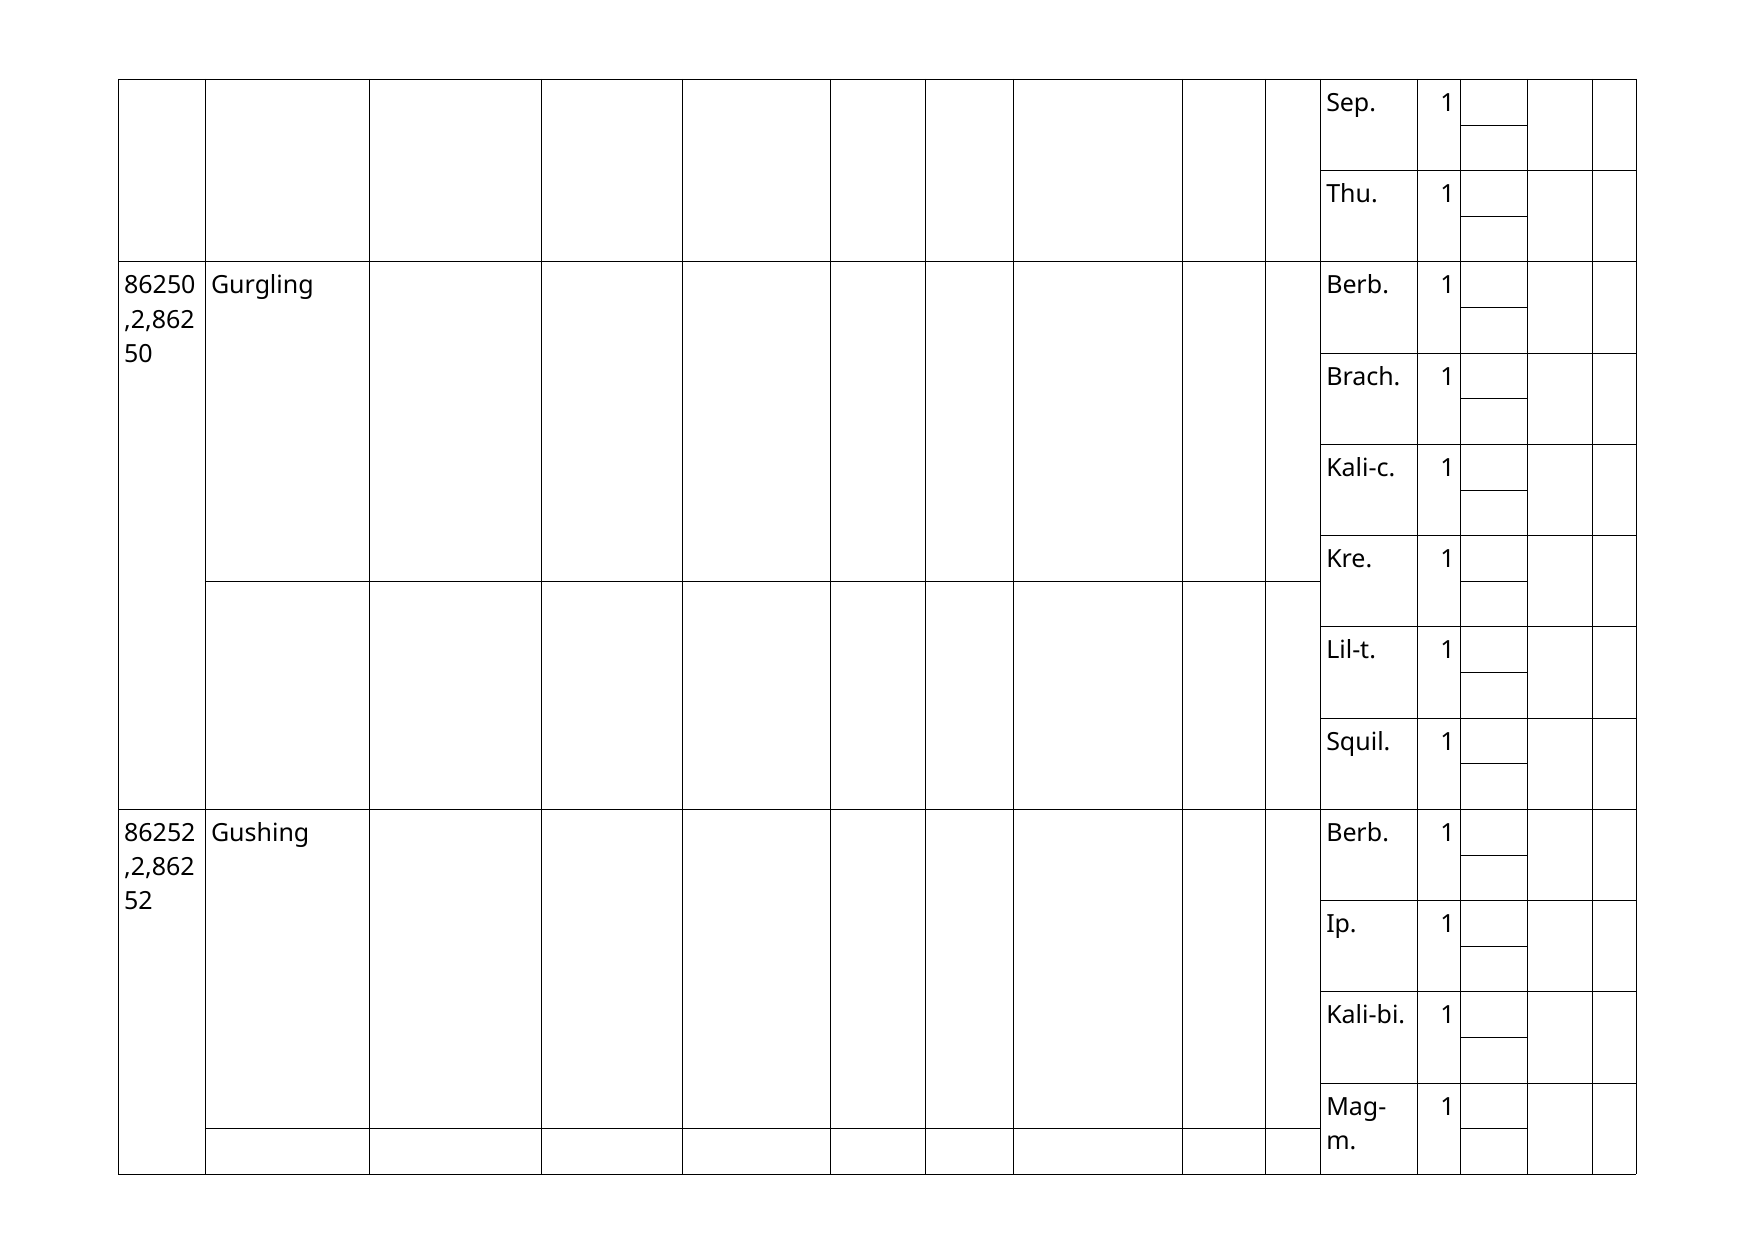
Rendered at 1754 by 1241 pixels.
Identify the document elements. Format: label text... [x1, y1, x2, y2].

table_cell [542, 80, 682, 261]
table_cell [1528, 992, 1592, 1083]
table_cell [831, 810, 925, 1128]
table_cell [1528, 80, 1592, 170]
table_cell 1 [1418, 445, 1460, 535]
table_cell 86252,2,86252 [119, 810, 205, 1174]
table_cell [1461, 719, 1527, 763]
table_cell [1461, 856, 1527, 900]
table_cell [1014, 262, 1182, 581]
table_cell [926, 582, 1013, 809]
table_cell Mag-m. [1321, 1084, 1417, 1174]
table_cell [206, 1129, 369, 1174]
table_cell [1461, 992, 1527, 1037]
table_cell [831, 1129, 925, 1174]
table_cell [370, 80, 541, 261]
table_cell [1461, 627, 1527, 672]
table_cell [1461, 901, 1527, 946]
table_cell 1 [1418, 354, 1460, 444]
table_cell [1593, 992, 1636, 1083]
table_cell [926, 810, 1013, 1128]
table_cell [1183, 1129, 1265, 1174]
table_cell Gushing [206, 810, 369, 1128]
table_cell [370, 262, 541, 581]
table_cell 86250,2,86250 [119, 262, 205, 809]
table_cell [1528, 536, 1592, 626]
table_cell [1461, 1129, 1527, 1174]
table_cell [683, 1129, 830, 1174]
table_cell [206, 582, 369, 809]
table_cell [1183, 80, 1265, 261]
table_cell [1528, 901, 1592, 991]
table_cell [542, 582, 682, 809]
table_cell [1461, 262, 1527, 307]
table_cell [831, 262, 925, 581]
table_cell [1528, 810, 1592, 900]
table_cell [926, 1129, 1013, 1174]
table_cell [542, 810, 682, 1128]
table_cell [1593, 719, 1636, 809]
table_cell Kali-bi. [1321, 992, 1417, 1083]
table_cell 1 [1418, 810, 1460, 900]
table_cell [683, 262, 830, 581]
table_cell [1528, 445, 1592, 535]
table_cell [1266, 810, 1320, 1128]
table_cell [1528, 627, 1592, 718]
table_cell [1183, 262, 1265, 581]
table_cell [831, 80, 925, 261]
table_cell [1528, 1084, 1592, 1174]
table_cell [1266, 1129, 1320, 1174]
table_cell Ip. [1321, 901, 1417, 991]
table_cell Squil. [1321, 719, 1417, 809]
table_cell [1461, 673, 1527, 718]
table_cell 1 [1418, 627, 1460, 718]
table_cell [1461, 810, 1527, 854]
table_cell [1593, 354, 1636, 444]
table_cell [1461, 308, 1527, 353]
table_cell 1 [1418, 171, 1460, 261]
table_cell Lil-t. [1321, 627, 1417, 718]
table_cell [1266, 80, 1320, 261]
table_cell [1461, 399, 1527, 444]
table_cell [370, 810, 541, 1128]
table_cell [926, 80, 1013, 261]
table_cell [926, 262, 1013, 581]
table_cell [1266, 262, 1320, 581]
table_cell [1461, 1038, 1527, 1083]
table_cell [1461, 536, 1527, 581]
table_cell [206, 80, 369, 261]
table_cell 1 [1418, 901, 1460, 991]
table_cell [683, 810, 830, 1128]
table_cell [1593, 627, 1636, 718]
table_cell [1528, 719, 1592, 809]
table_cell [683, 80, 830, 261]
table_cell [1593, 810, 1636, 900]
table_cell [683, 582, 830, 809]
table_cell Sep. [1321, 80, 1417, 170]
table_cell [1461, 491, 1527, 535]
table_cell [1461, 764, 1527, 809]
table_cell [1461, 171, 1527, 216]
table_cell [1266, 582, 1320, 809]
table_cell [1593, 536, 1636, 626]
table_cell [1183, 810, 1265, 1128]
table_cell [1528, 171, 1592, 261]
table_cell Brach. [1321, 354, 1417, 444]
table_cell [1461, 80, 1527, 124]
table_cell Kali-c. [1321, 445, 1417, 535]
table_cell Thu. [1321, 171, 1417, 261]
table_cell [119, 80, 205, 261]
table_cell 1 [1418, 992, 1460, 1083]
table_cell [1593, 262, 1636, 353]
table_cell Kre. [1321, 536, 1417, 626]
table_cell [1461, 1084, 1527, 1128]
table_cell [370, 1129, 541, 1174]
table_cell [1593, 80, 1636, 170]
table_cell [542, 262, 682, 581]
table_cell Berb. [1321, 262, 1417, 353]
table_cell 1 [1418, 719, 1460, 809]
table_cell [1593, 901, 1636, 991]
table_cell [1461, 217, 1527, 261]
table_cell 1 [1418, 1084, 1460, 1174]
table_cell Gurgling [206, 262, 369, 581]
table_cell [370, 582, 541, 809]
table_cell 1 [1418, 80, 1460, 170]
table_cell [1014, 810, 1182, 1128]
table_cell [1014, 80, 1182, 261]
table_cell [1014, 582, 1182, 809]
table_cell [542, 1129, 682, 1174]
table_cell [831, 582, 925, 809]
table_cell [1183, 582, 1265, 809]
table_cell [1461, 354, 1527, 398]
table_cell [1461, 582, 1527, 626]
table_cell [1014, 1129, 1182, 1174]
table_cell [1461, 126, 1527, 170]
table_cell [1461, 947, 1527, 991]
table_cell [1593, 445, 1636, 535]
table_cell [1461, 445, 1527, 489]
table_cell [1593, 1084, 1636, 1174]
table_cell [1528, 262, 1592, 353]
table_cell 1 [1418, 262, 1460, 353]
table_cell [1528, 354, 1592, 444]
table_cell Berb. [1321, 810, 1417, 900]
table_cell 1 [1418, 536, 1460, 626]
table_cell [1593, 171, 1636, 261]
